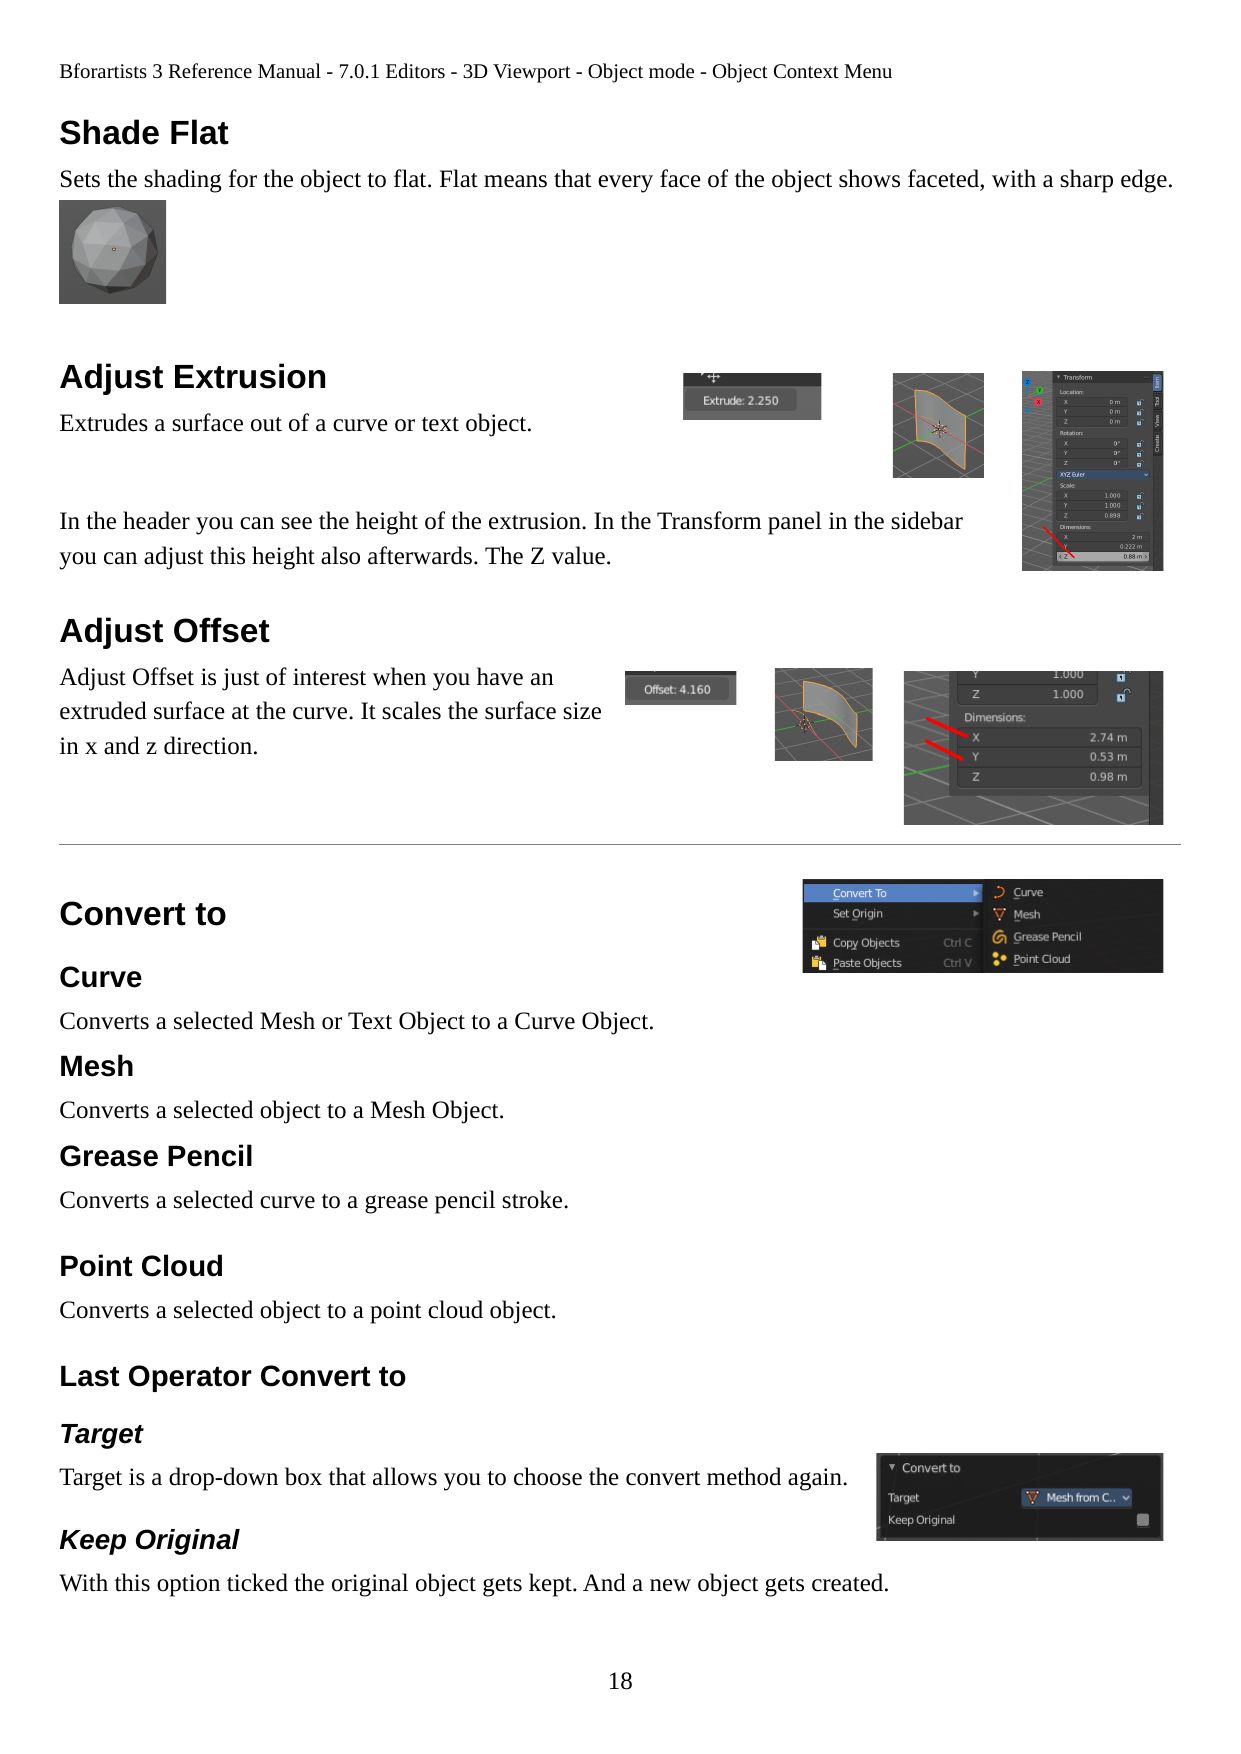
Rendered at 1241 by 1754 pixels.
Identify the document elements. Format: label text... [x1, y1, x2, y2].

picture [683, 373, 822, 420]
text Sets the shading for the object to flat. Flat means that every face of the object shows faceted, with a sharp edge. [59, 164, 1181, 192]
picture [625, 671, 737, 705]
text [984, 408, 1022, 437]
subtitle Mesh [59, 1049, 1181, 1083]
text Adjust Offset is just of interest when you have an extruded surface at the curve. It scales the surface size in x and z direction. [59, 662, 1181, 759]
picture [892, 373, 984, 478]
text With this option ticked the original object gets kept. And a new object gets created. [59, 1568, 1181, 1596]
subtitle Keep Original [59, 1523, 1181, 1555]
subtitle Last Operator Convert to [59, 1359, 1181, 1392]
subtitle Shade Flat [59, 113, 1181, 151]
subtitle Curve [59, 960, 1181, 993]
subtitle Grease Pencil [59, 1139, 1181, 1173]
text Converts a selected object to a Mesh Object. [59, 1096, 1181, 1124]
subtitle Adjust Extrusion [59, 357, 1181, 396]
text Converts a selected curve to a grease pencil stroke. [59, 1185, 1181, 1214]
subtitle Point Cloud [59, 1249, 1181, 1282]
picture [1022, 371, 1164, 571]
subtitle Convert to [59, 894, 802, 933]
subtitle Target [59, 1417, 1181, 1449]
text Target is a drop-down box that allows you to choose the convert method again. [59, 1462, 876, 1491]
picture [802, 879, 1164, 973]
picture [59, 200, 167, 304]
text Converts a selected Mesh or Text Object to a Curve Object. [59, 1006, 1181, 1035]
picture [774, 668, 873, 761]
subtitle Adjust Offset [59, 611, 1181, 649]
picture [876, 1453, 1164, 1541]
subtitle [1164, 894, 1181, 933]
text In the header you can see the height of the extrusion. In the Transform panel in the sidebar you can adjust this height also afterwards. The Z value. [59, 506, 1022, 569]
picture [903, 671, 1164, 825]
text Extrudes a surface out of a curve or text object. [59, 408, 892, 437]
text Converts a selected object to a point cloud object. [59, 1295, 1181, 1324]
